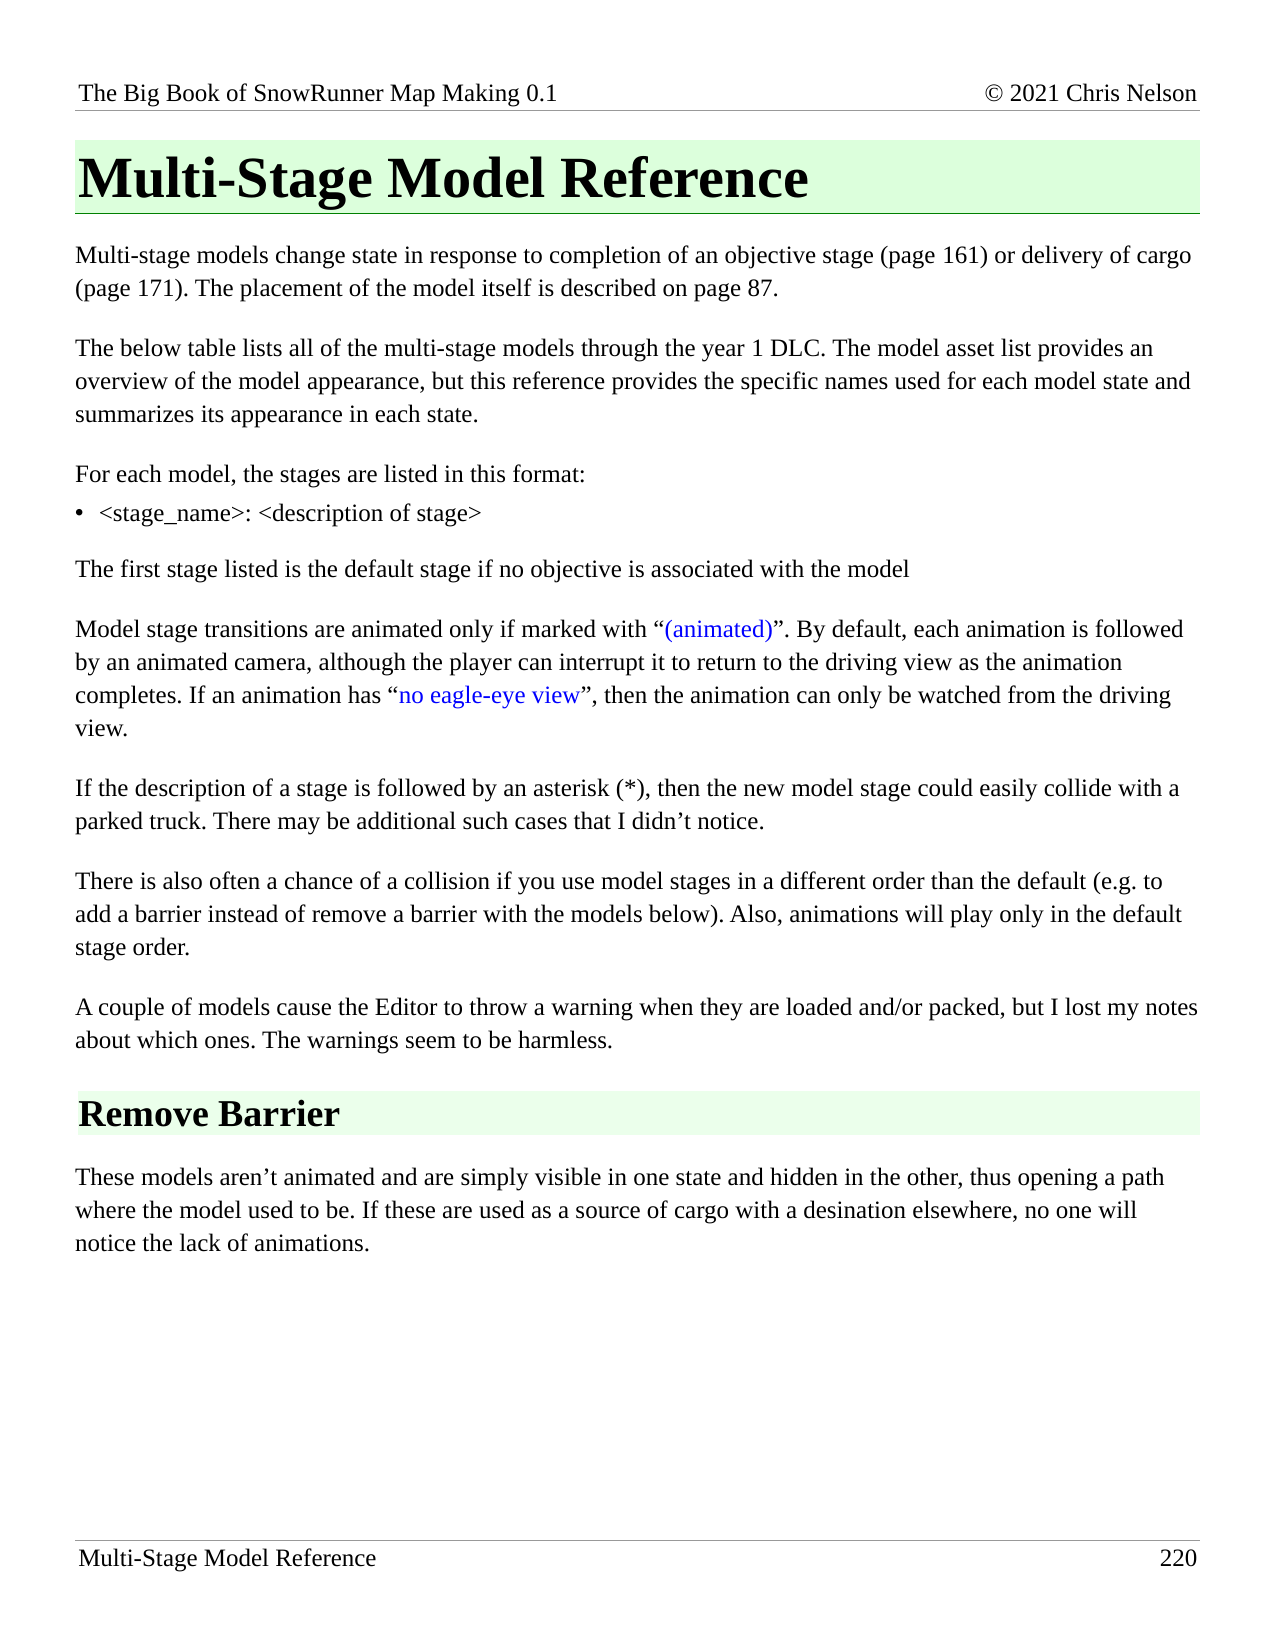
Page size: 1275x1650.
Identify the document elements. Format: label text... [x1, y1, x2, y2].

list <stage_name>: <description of stage> [75, 498, 1200, 527]
subtitle For each model, the stages are listed in this format: [75, 459, 1200, 488]
text There is also often a chance of a collision if you use model stages in a different order than the default (e.g. to add a barrier instead of remove a barrier with the models below). Also, animations will play only in the default stage order. [75, 866, 1200, 961]
text The first stage listed is the default stage if no objective is associated with the model [75, 554, 1200, 583]
subtitle Remove Barrier [78, 1091, 1200, 1135]
text A couple of models cause the Editor to throw a warning when they are loaded and/or packed, but I lost my notes about which ones. The warnings seem to be harmless. [75, 992, 1200, 1054]
text Model stage transitions are animated only if marked with “(animated)”. By default, each animation is followed by an animated camera, although the player can interrupt it to return to the driving view as the animation completes. If an animation has “no eagle-eye view”, then the animation can only be watched from the driving view. [75, 614, 1200, 742]
text These models aren’t animated and are simply visible in one state and hidden in the other, thus opening a path where the model used to be. If these are used as a source of cargo with a desination elsewhere, no one will notice the lack of animations. [75, 1162, 1200, 1257]
text The below table lists all of the multi-stage models through the year 1 DLC. The model asset list provides an overview of the model appearance, but this reference provides the specific names used for each model state and summarizes its appearance in each state. [75, 333, 1200, 428]
subtitle Multi-Stage Model Reference [75, 140, 1200, 213]
text Multi-stage models change state in response to completion of an objective stage (page 161) or delivery of cargo (page 171). The placement of the model itself is described on page 87. [75, 240, 1200, 302]
text If the description of a stage is followed by an asterisk (*), then the new model stage could easily collide with a parked truck. There may be additional such cases that I didn’t notice. [75, 773, 1200, 835]
